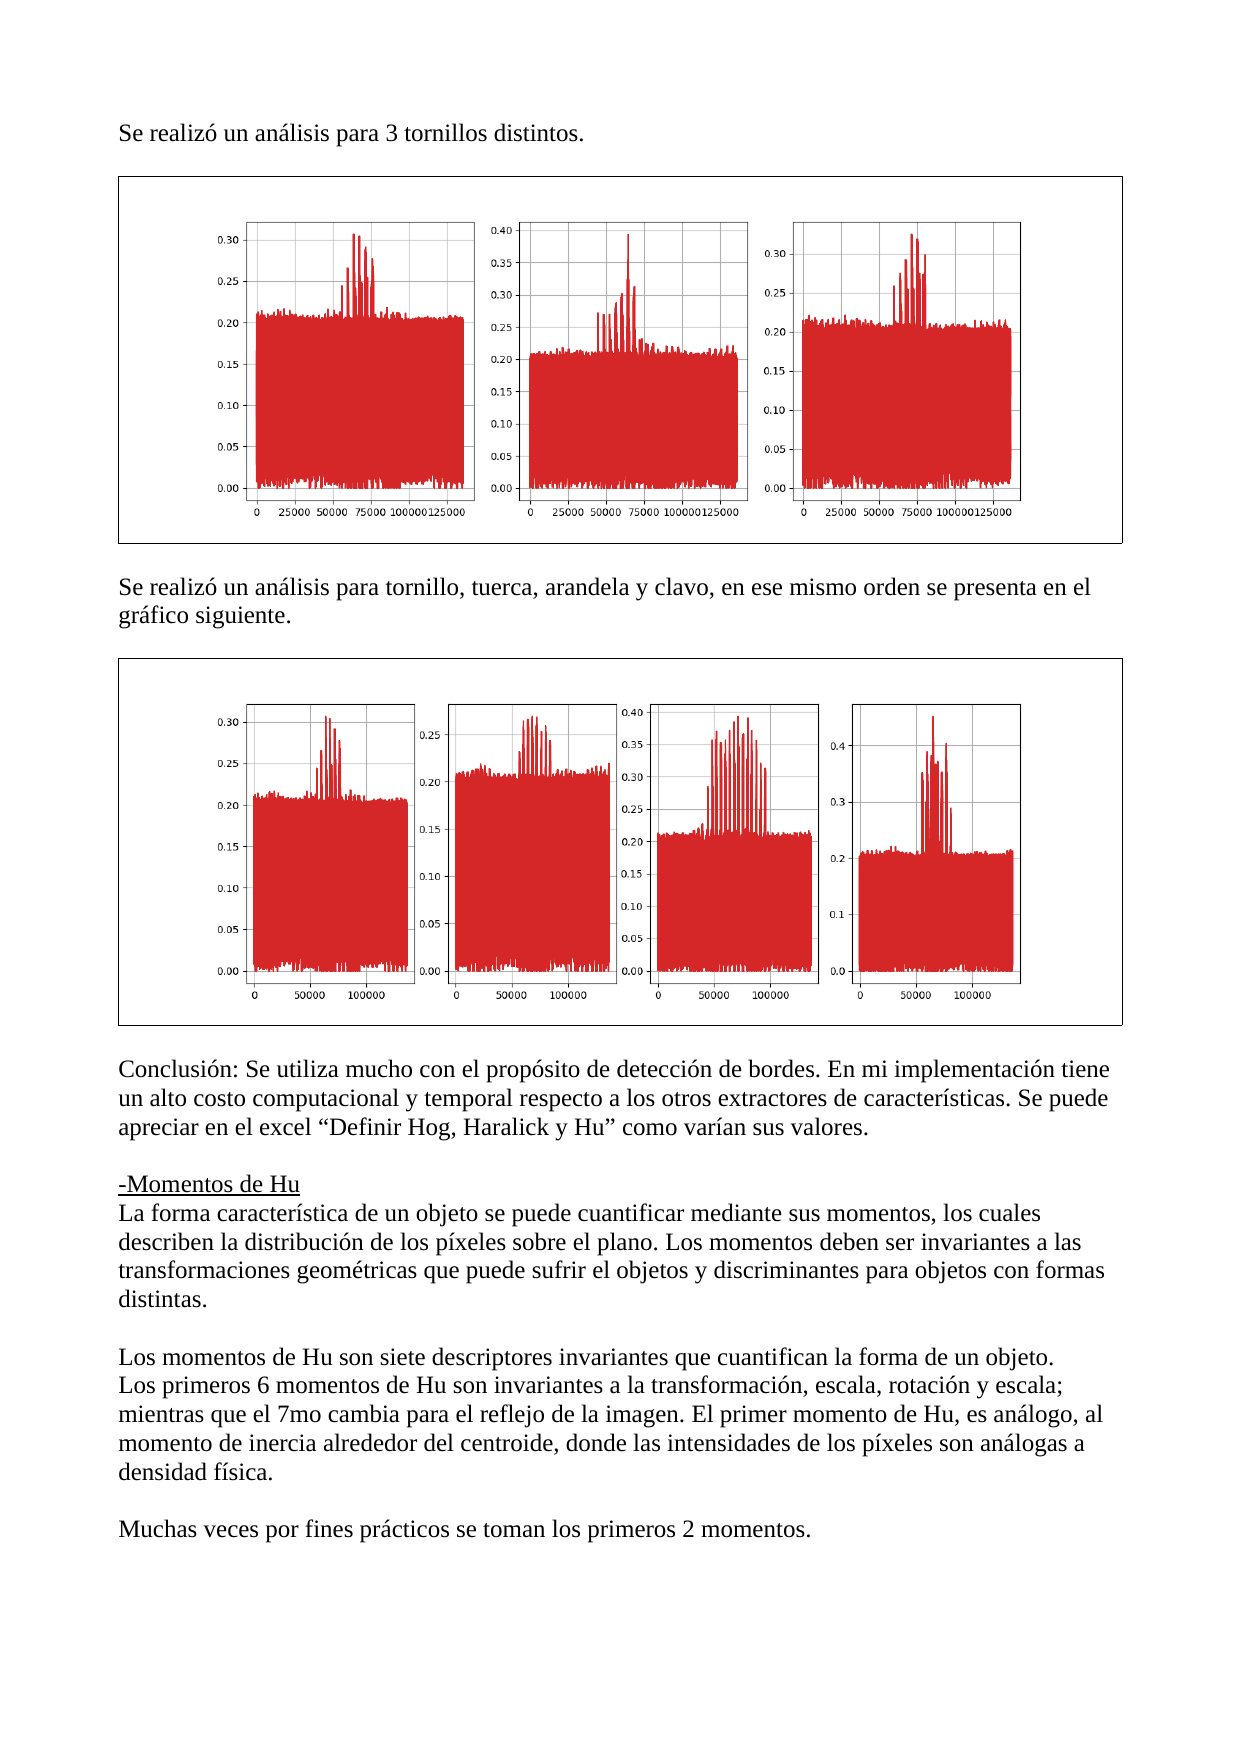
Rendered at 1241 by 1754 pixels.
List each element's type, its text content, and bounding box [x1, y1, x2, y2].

picture [121, 661, 1119, 1023]
text Los primeros 6 momentos de Hu son invariantes a la transformación, escala, rotación y escala; mientras que el 7mo cambia para el reflejo de la imagen. El primer momento de Hu, es análogo, al momento de inercia alrededor del centroide, donde las intensidades de los píxeles son análogas a densidad física. [118, 1370, 1122, 1485]
text -Momentos de Hu [118, 1169, 1122, 1198]
text Los momentos de Hu son siete descriptores invariantes que cuantifican la forma de un objeto. [118, 1342, 1122, 1370]
picture [121, 178, 1119, 540]
text Se realizó un análisis para 3 tornillos distintos. [118, 118, 1122, 147]
text Se realizó un análisis para tornillo, tuerca, arandela y clavo, en ese mismo orden se presenta en el gráfico siguiente. [118, 572, 1122, 629]
text Conclusión: Se utiliza mucho con el propósito de detección de bordes. En mi implementación tiene un alto costo computacional y temporal respecto a los otros extractores de características. Se puede apreciar en el excel “Definir Hog, Haralick y Hu” como varían sus valores. [118, 1054, 1122, 1140]
text Muchas veces por fines prácticos se toman los primeros 2 momentos. [118, 1514, 1122, 1543]
text La forma característica de un objeto se puede cuantificar mediante sus momentos, los cuales describen la distribución de los píxeles sobre el plano. Los momentos deben ser invariantes a las transformaciones geométricas que puede sufrir el objetos y discriminantes para objetos con formas distintas. [118, 1198, 1122, 1313]
